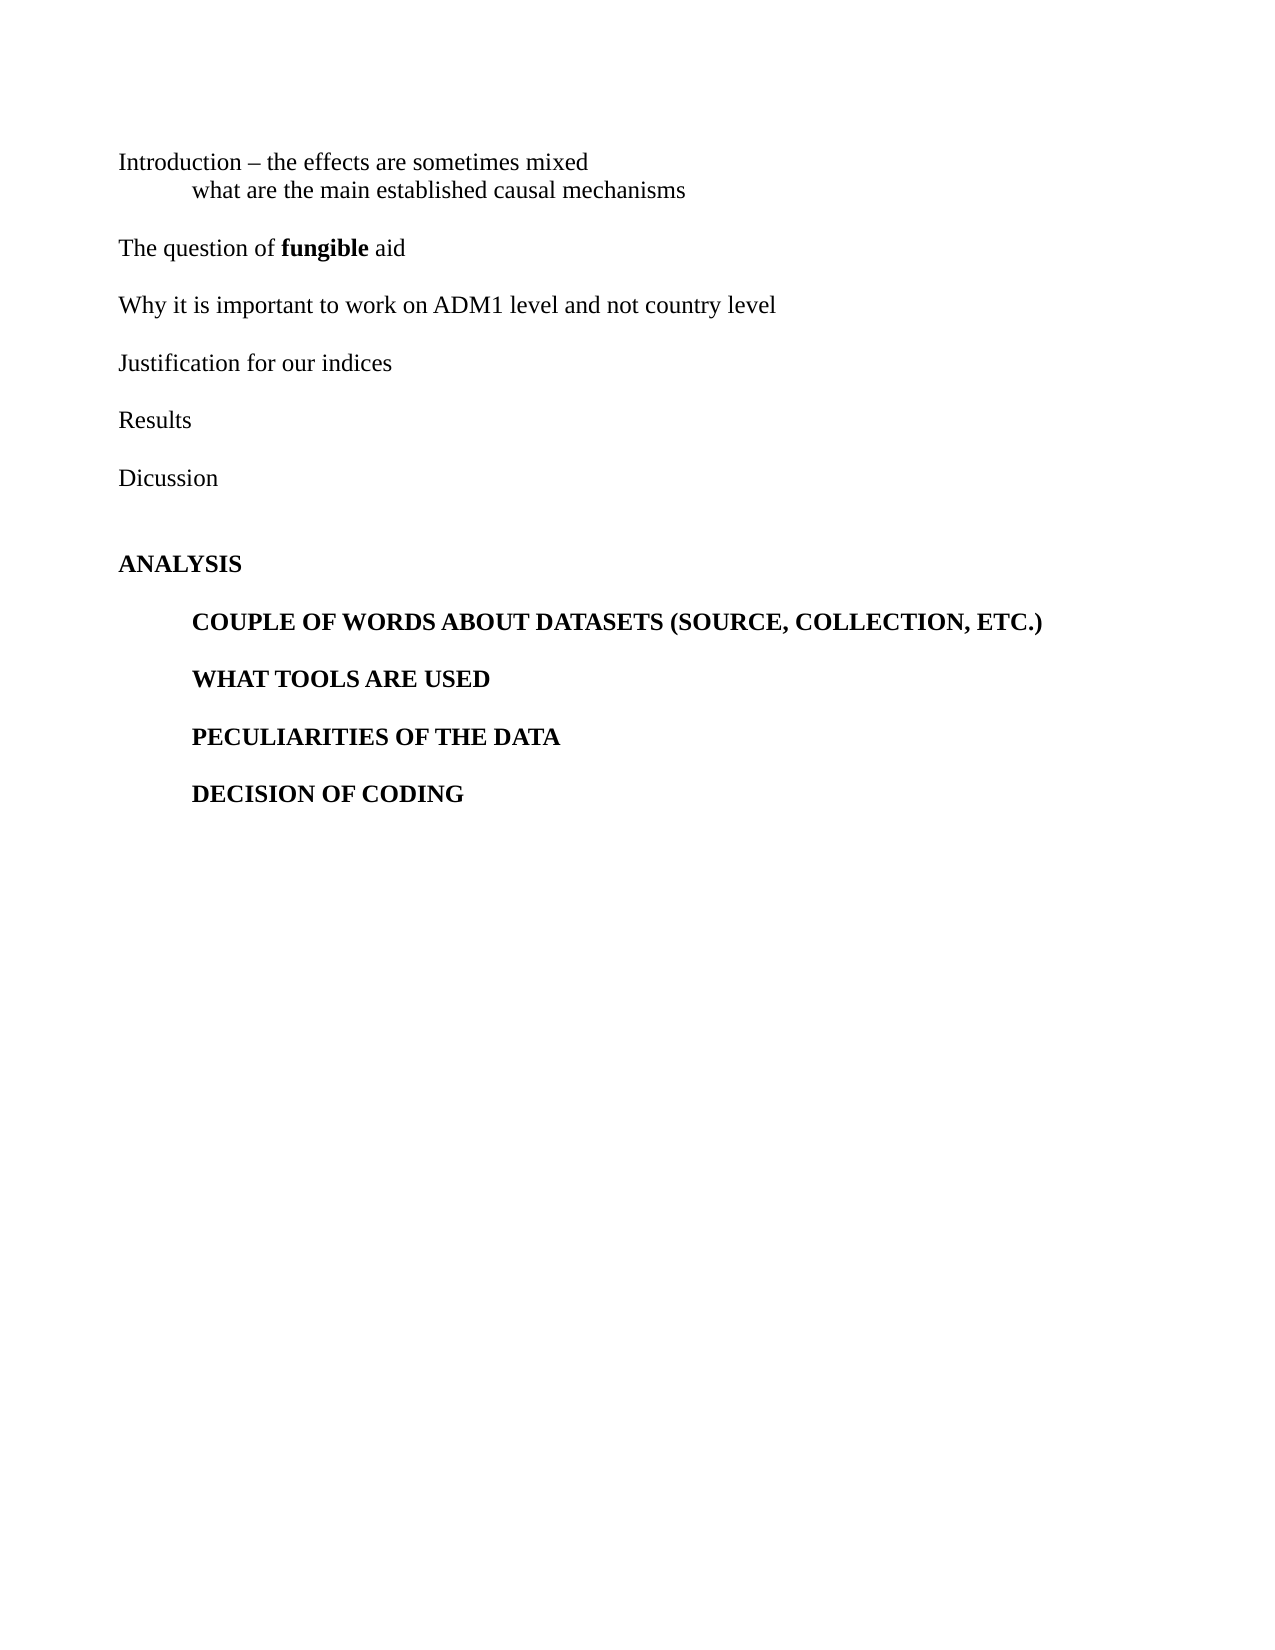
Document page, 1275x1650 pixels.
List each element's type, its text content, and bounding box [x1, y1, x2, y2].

text Justification for our indices [118, 348, 1157, 377]
text COUPLE OF WORDS ABOUT DATASETS (SOURCE, COLLECTION, ETC.) [118, 607, 1157, 636]
text Results [118, 406, 1157, 434]
text WHAT TOOLS ARE USED [118, 664, 1157, 693]
text what are the main established causal mechanisms [118, 176, 1157, 204]
text Dicussion [118, 463, 1157, 492]
text DECISION OF CODING [118, 779, 1157, 808]
text The question of fungible aid [118, 233, 1157, 262]
text Why it is important to work on ADM1 level and not country level [118, 291, 1157, 319]
text Introduction – the effects are sometimes mixed [118, 147, 1157, 176]
text PECULIARITIES OF THE DATA [118, 722, 1157, 751]
text ANALYSIS [118, 549, 1157, 578]
